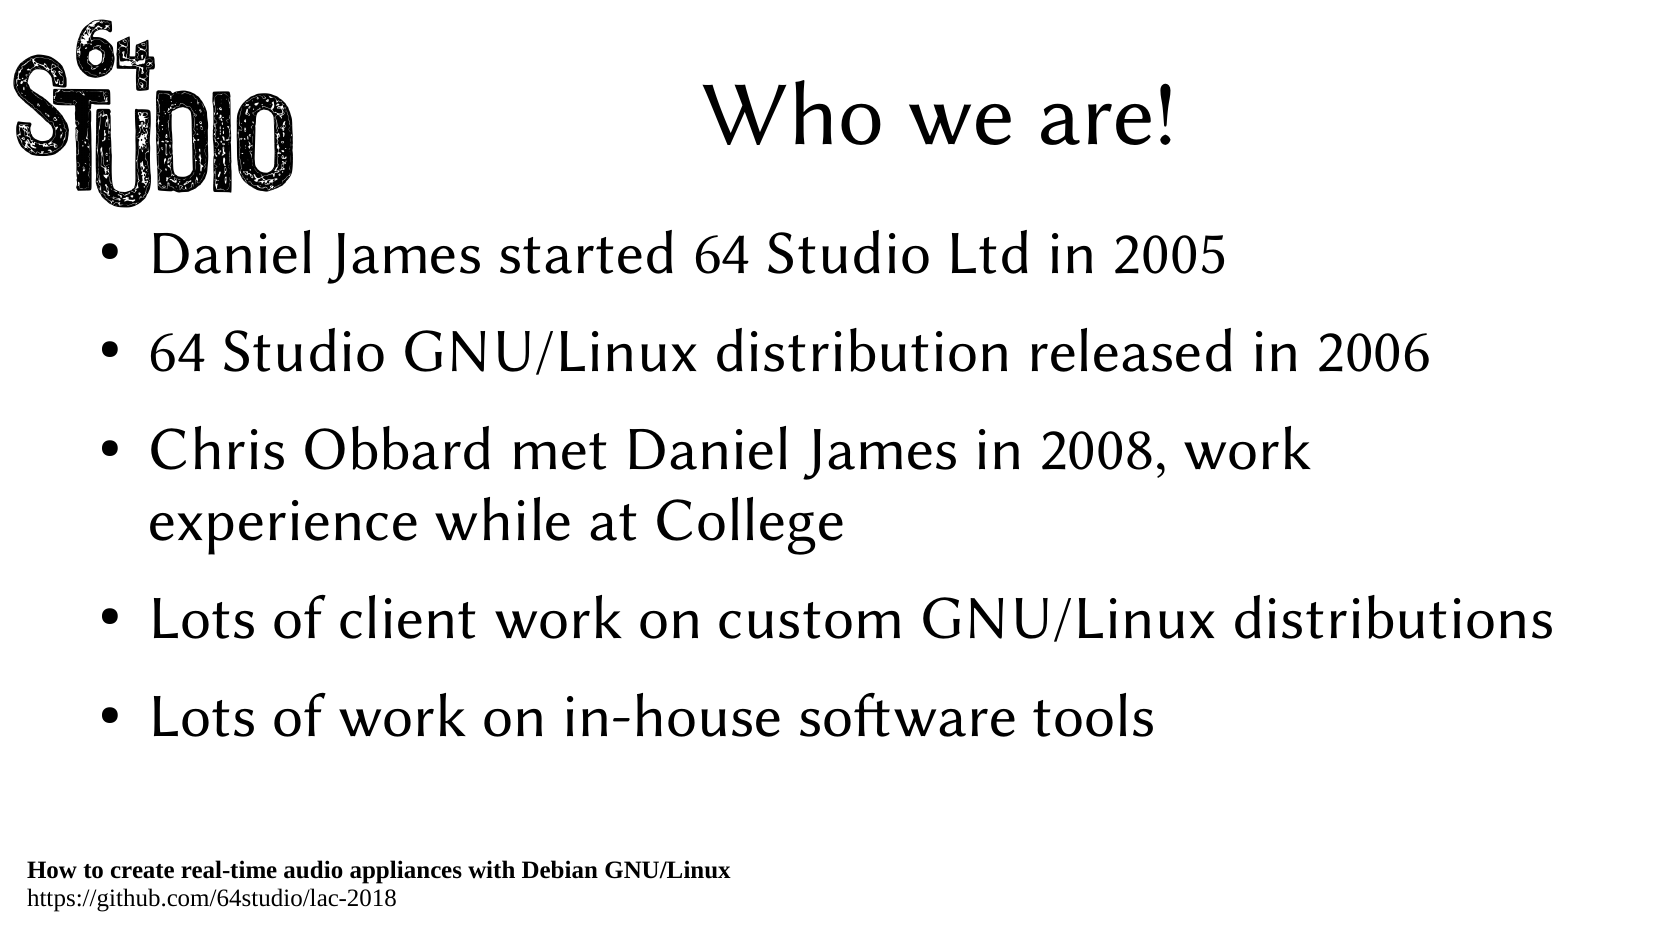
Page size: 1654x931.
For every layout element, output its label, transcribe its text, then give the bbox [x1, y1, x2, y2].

text_box How to create real-time audio appliances with Debian GNU/Linux https://github.com/64studio/lac-2018 [12, 848, 922, 919]
title Who we are! [307, 37, 1571, 193]
list Daniel James started 64 Studio Ltd in 2005 64 Studio GNU/Linux distribution released in 2006 Chris Obbard met Daniel James in 2008, work experience while at College Lots of client work on custom GNU/Linux distributions Lots of work on in-house software tools [82, 217, 1571, 758]
picture [5, 5, 299, 213]
